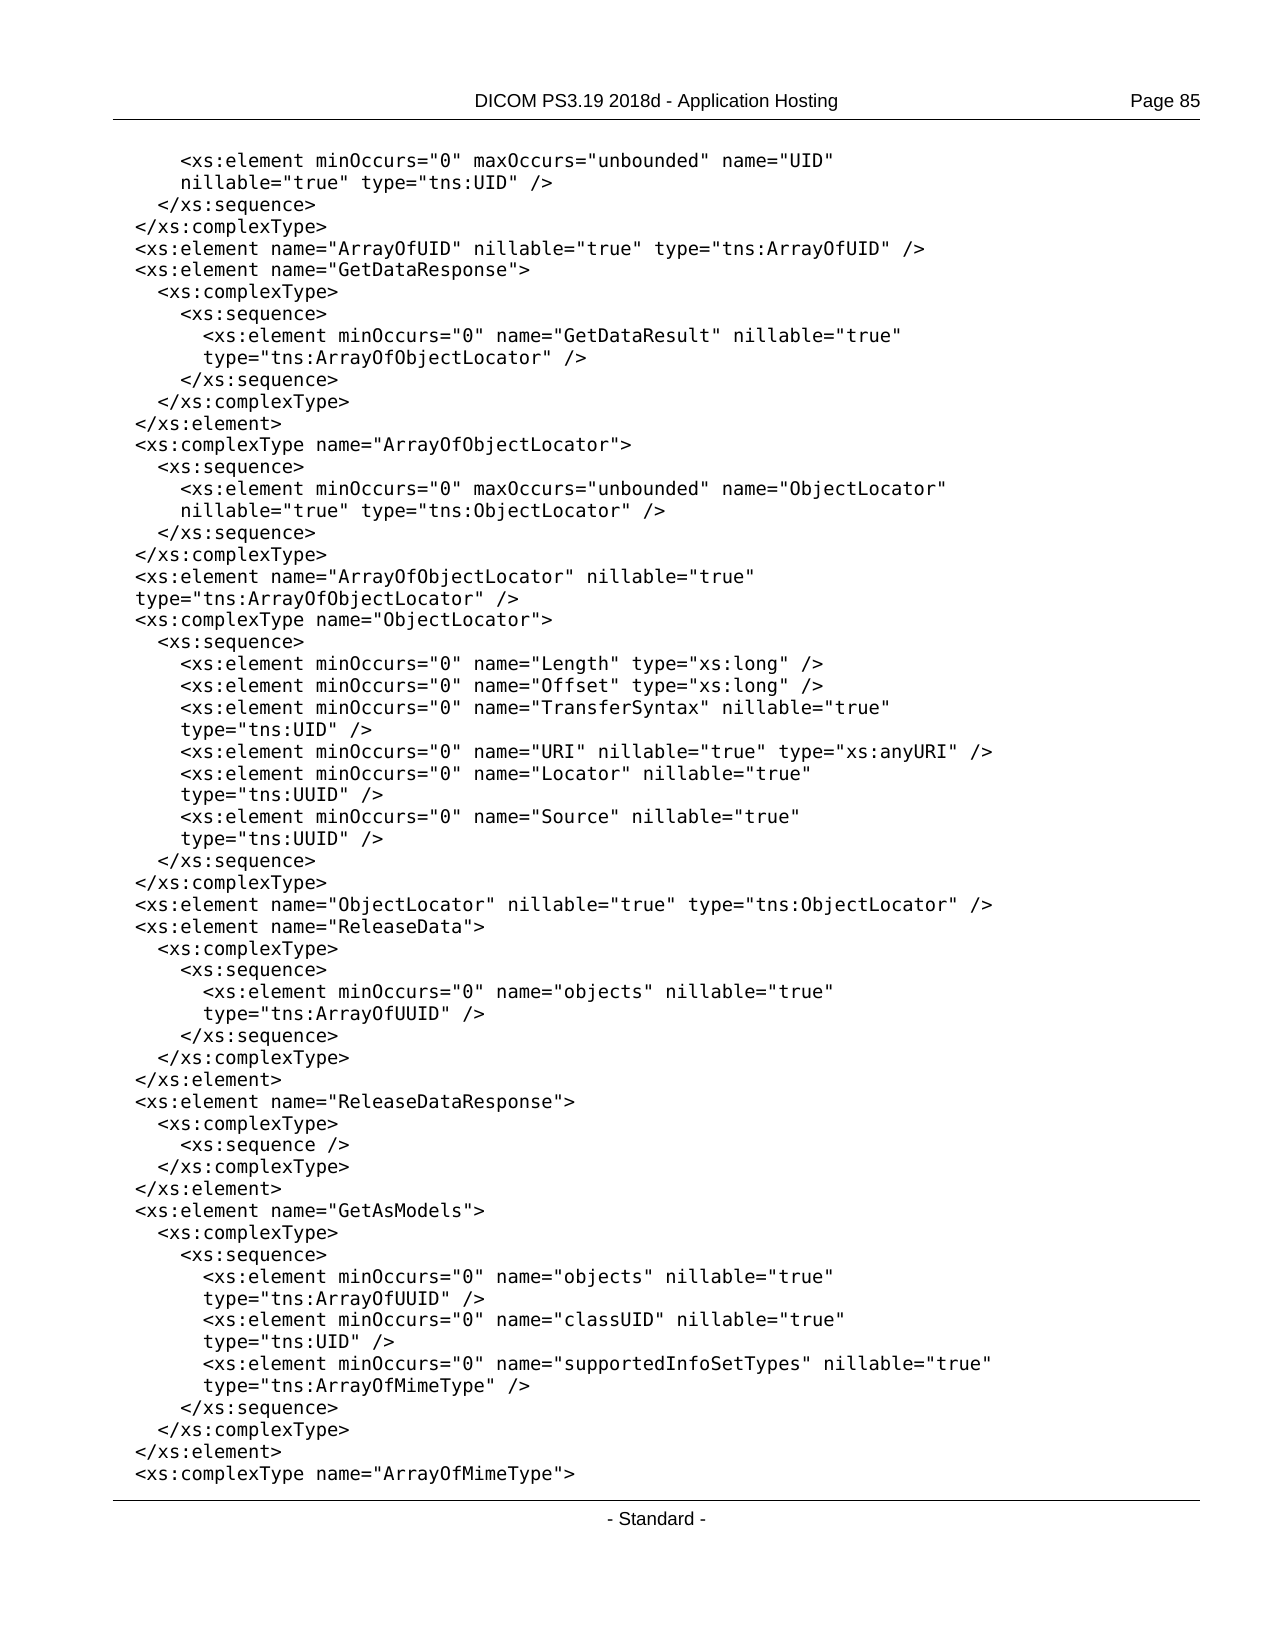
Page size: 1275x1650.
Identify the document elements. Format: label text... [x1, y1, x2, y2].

text <xs:element minOccurs="0" maxOccurs="unbounded" name="UID" nillable="true" type="tns:UID" /> </xs:sequence> </xs:complexType> <xs:element name="ArrayOfUID" nillable="true" type="tns:ArrayOfUID" /> <xs:element name="GetDataResponse"> <xs:complexType> <xs:sequence> <xs:element minOccurs="0" name="GetDataResult" nillable="true" type="tns:ArrayOfObjectLocator" /> </xs:sequence> </xs:complexType> </xs:element> <xs:complexType name="ArrayOfObjectLocator"> <xs:sequence> <xs:element minOccurs="0" maxOccurs="unbounded" name="ObjectLocator" nillable="true" type="tns:ObjectLocator" /> </xs:sequence> </xs:complexType> <xs:element name="ArrayOfObjectLocator" nillable="true" type="tns:ArrayOfObjectLocator" /> <xs:complexType name="ObjectLocator"> <xs:sequence> <xs:element minOccurs="0" name="Length" type="xs:long" /> <xs:element minOccurs="0" name="Offset" type="xs:long" /> <xs:element minOccurs="0" name="TransferSyntax" nillable="true" type="tns:UID" /> <xs:element minOccurs="0" name="URI" nillable="true" type="xs:anyURI" /> <xs:element minOccurs="0" name="Locator" nillable="true" type="tns:UUID" /> <xs:element minOccurs="0" name="Source" nillable="true" type="tns:UUID" /> </xs:sequence> </xs:complexType> <xs:element name="ObjectLocator" nillable="true" type="tns:ObjectLocator" /> <xs:element name="ReleaseData"> <xs:complexType> <xs:sequence> <xs:element minOccurs="0" name="objects" nillable="true" type="tns:ArrayOfUUID" /> </xs:sequence> </xs:complexType> </xs:element> <xs:element name="ReleaseDataResponse"> <xs:complexType> <xs:sequence /> </xs:complexType> </xs:element> <xs:element name="GetAsModels"> <xs:complexType> <xs:sequence> <xs:element minOccurs="0" name="objects" nillable="true" type="tns:ArrayOfUUID" /> <xs:element minOccurs="0" name="classUID" nillable="true" type="tns:UID" /> <xs:element minOccurs="0" name="supportedInfoSetTypes" nillable="true" type="tns:ArrayOfMimeType" /> </xs:sequence> </xs:complexType> </xs:element> <xs:complexType name="ArrayOfMimeType"> [112, 150, 1200, 1484]
